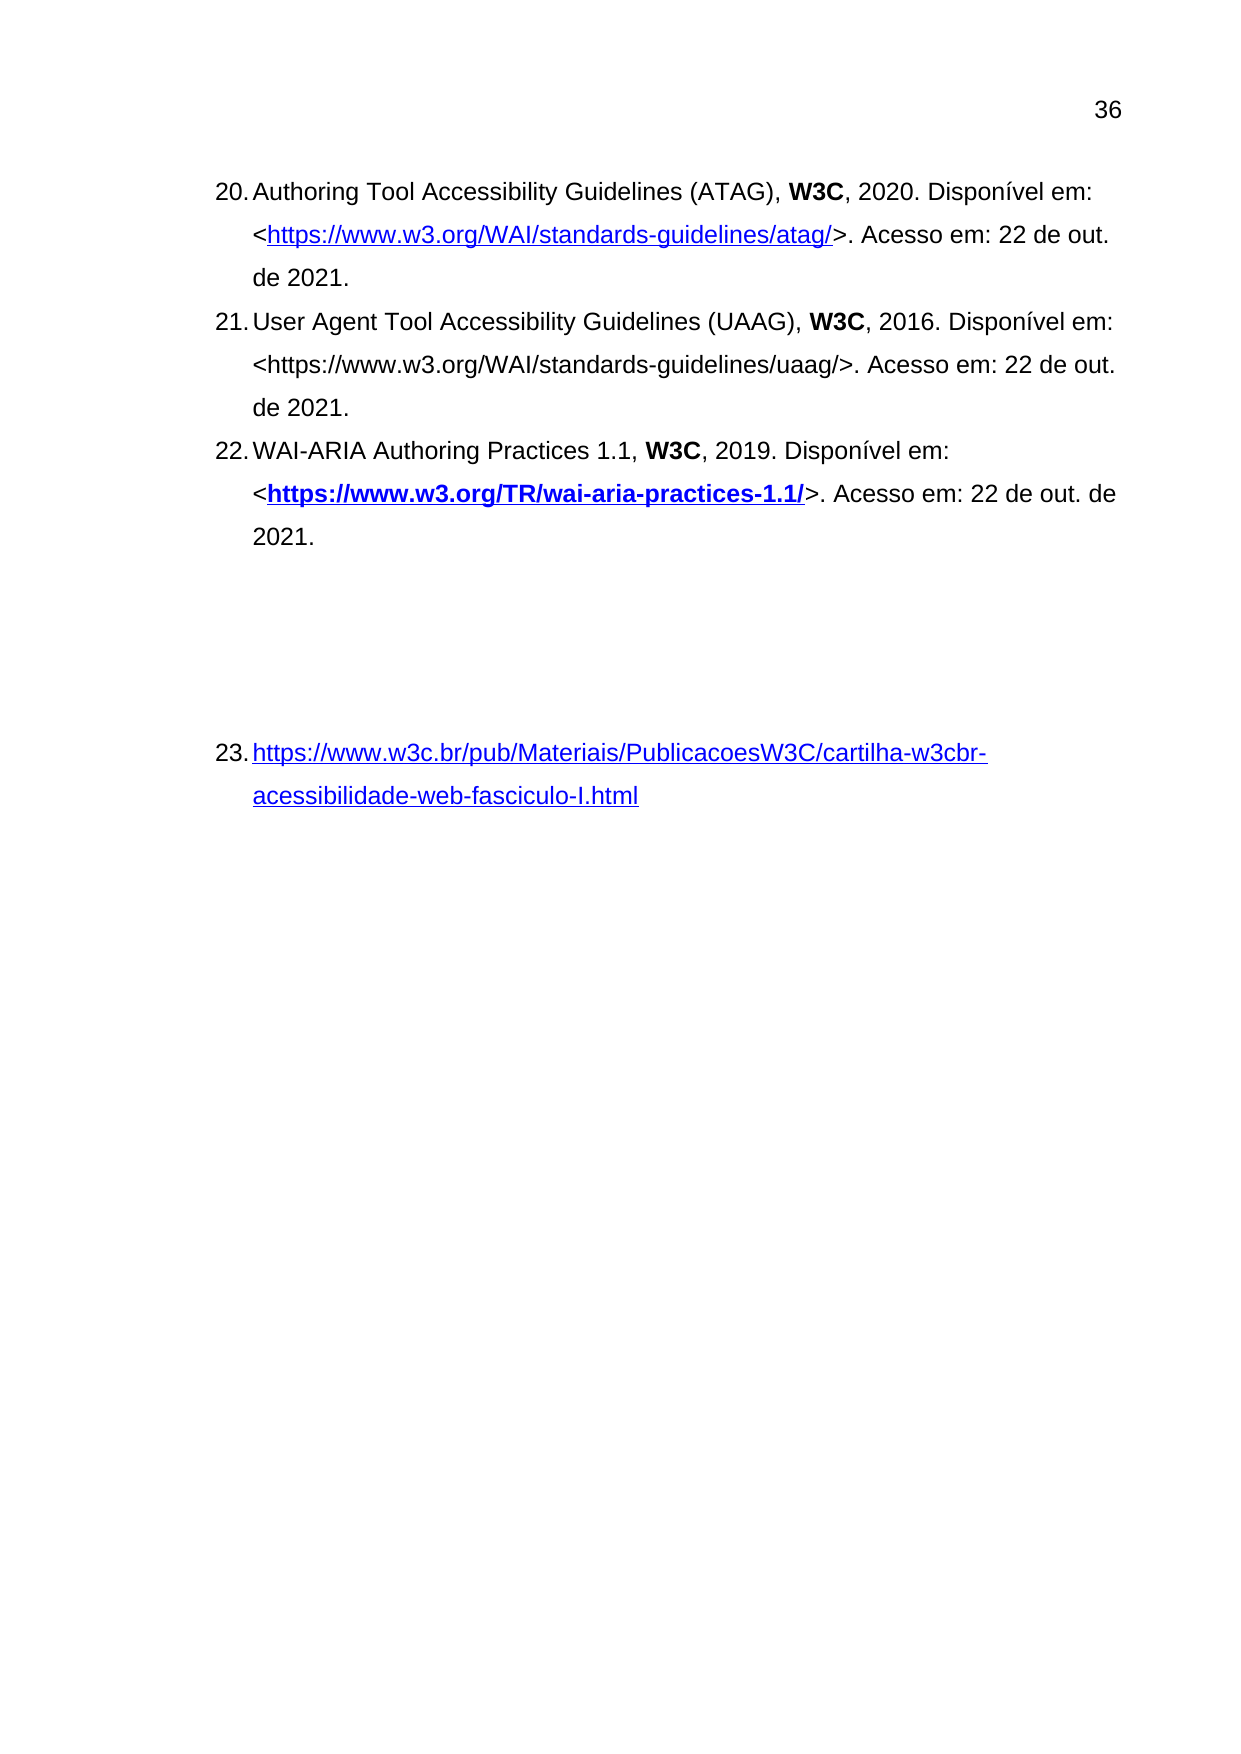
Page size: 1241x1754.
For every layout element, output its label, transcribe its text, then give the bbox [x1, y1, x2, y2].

list WAI-ARIA Authoring Practices 1.1, W3C, 2019. Disponível em: <https://www.w3.org/TR/wai-aria-practices-1.1/>. Acesso em: 22 de out. de 2021. [215, 436, 1122, 551]
list User Agent Tool Accessibility Guidelines (UAAG), W3C, 2016. Disponível em: <https://www.w3.org/WAI/standards-guidelines/uaag/>. Acesso em: 22 de out. de 2021. [215, 307, 1122, 422]
list https://www.w3c.br/pub/Materiais/PublicacoesW3C/cartilha-w3cbr-acessibilidade-web-fasciculo-I.html [215, 738, 1122, 810]
list Authoring Tool Accessibility Guidelines (ATAG), W3C, 2020. Disponível em: <https://www.w3.org/WAI/standards-guidelines/atag/>. Acesso em: 22 de out. de 2021. [215, 177, 1122, 292]
